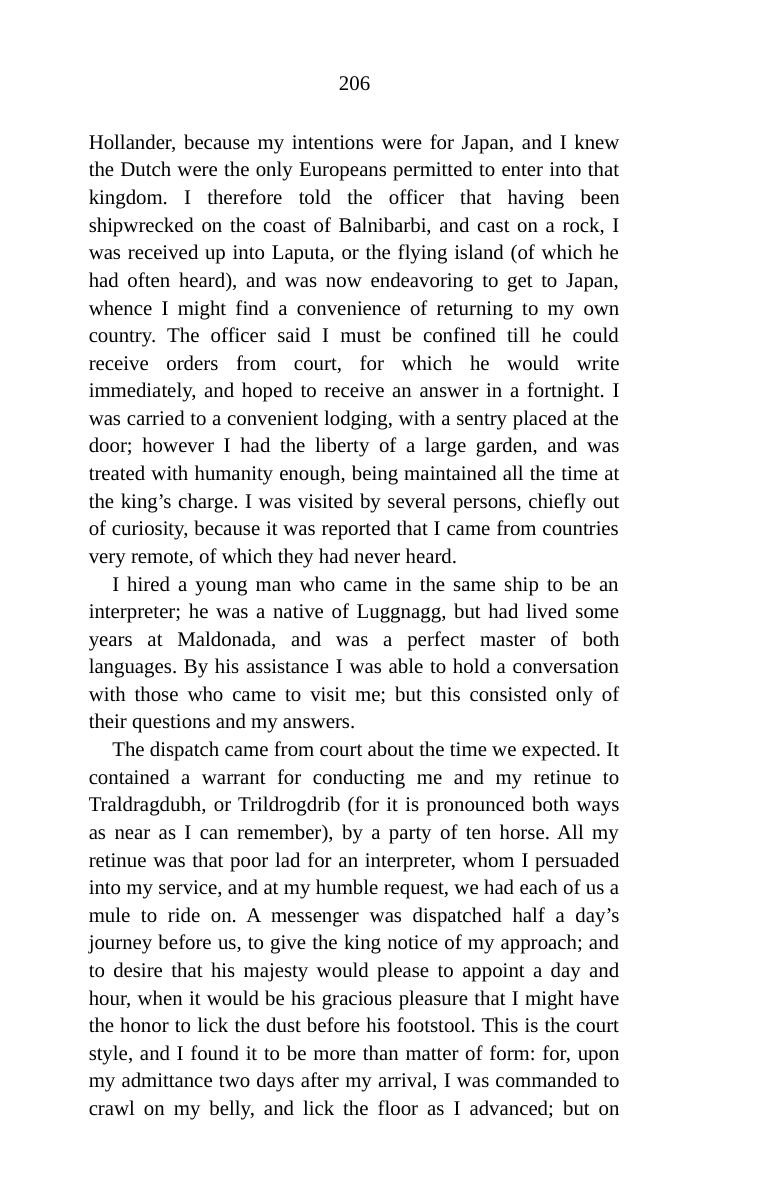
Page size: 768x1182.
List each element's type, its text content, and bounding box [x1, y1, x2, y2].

text The dispatch came from court about the time we expected. It contained a warrant for conducting me and my retinue to Traldragdubh, or Trildrogdrib (for it is pronounced both ways as near as I can remember), by a party of ten horse. All my retinue was that poor lad for an interpreter, whom I persuaded into my service, and at my humble request, we had each of us a mule to ride on. A messenger was dispatched half a day’s journey before us, to give the king notice of my approach; and to desire that his majesty would please to appoint a day and hour, when it would be his gracious pleasure that I might have the honor to lick the dust before his footstool. This is the court style, and I found it to be more than matter of form: for, upon my admittance two days after my arrival, I was commanded to crawl on my belly, and lick the floor as I advanced; but on [88, 737, 620, 1120]
text Hollander, because my intentions were for Japan, and I knew the Dutch were the only Europeans permitted to enter into that kingdom. I therefore told the officer that having been shipwrecked on the coast of Balnibarbi, and cast on a rock, I was received up into Laputa, or the flying island (of which he had often heard), and was now endeavoring to get to Japan, whence I might find a convenience of returning to my own country. The officer said I must be confined till he could receive orders from court, for which he would write immediately, and hoped to receive an answer in a fortnight. I was carried to a convenient lodging, with a sentry placed at the door; however I had the liberty of a large garden, and was treated with humanity enough, being maintained all the time at the king’s charge. I was visited by several persons, chiefly out of curiosity, because it was reported that I came from countries very remote, of which they had never heard. [88, 130, 620, 568]
text I hired a young man who came in the same ship to be an interpreter; he was a native of Luggnagg, but had lived some years at Maldonada, and was a perfect master of both languages. By his assistance I was able to hold a conversation with those who came to visit me; but this consisted only of their questions and my answers. [88, 571, 620, 733]
